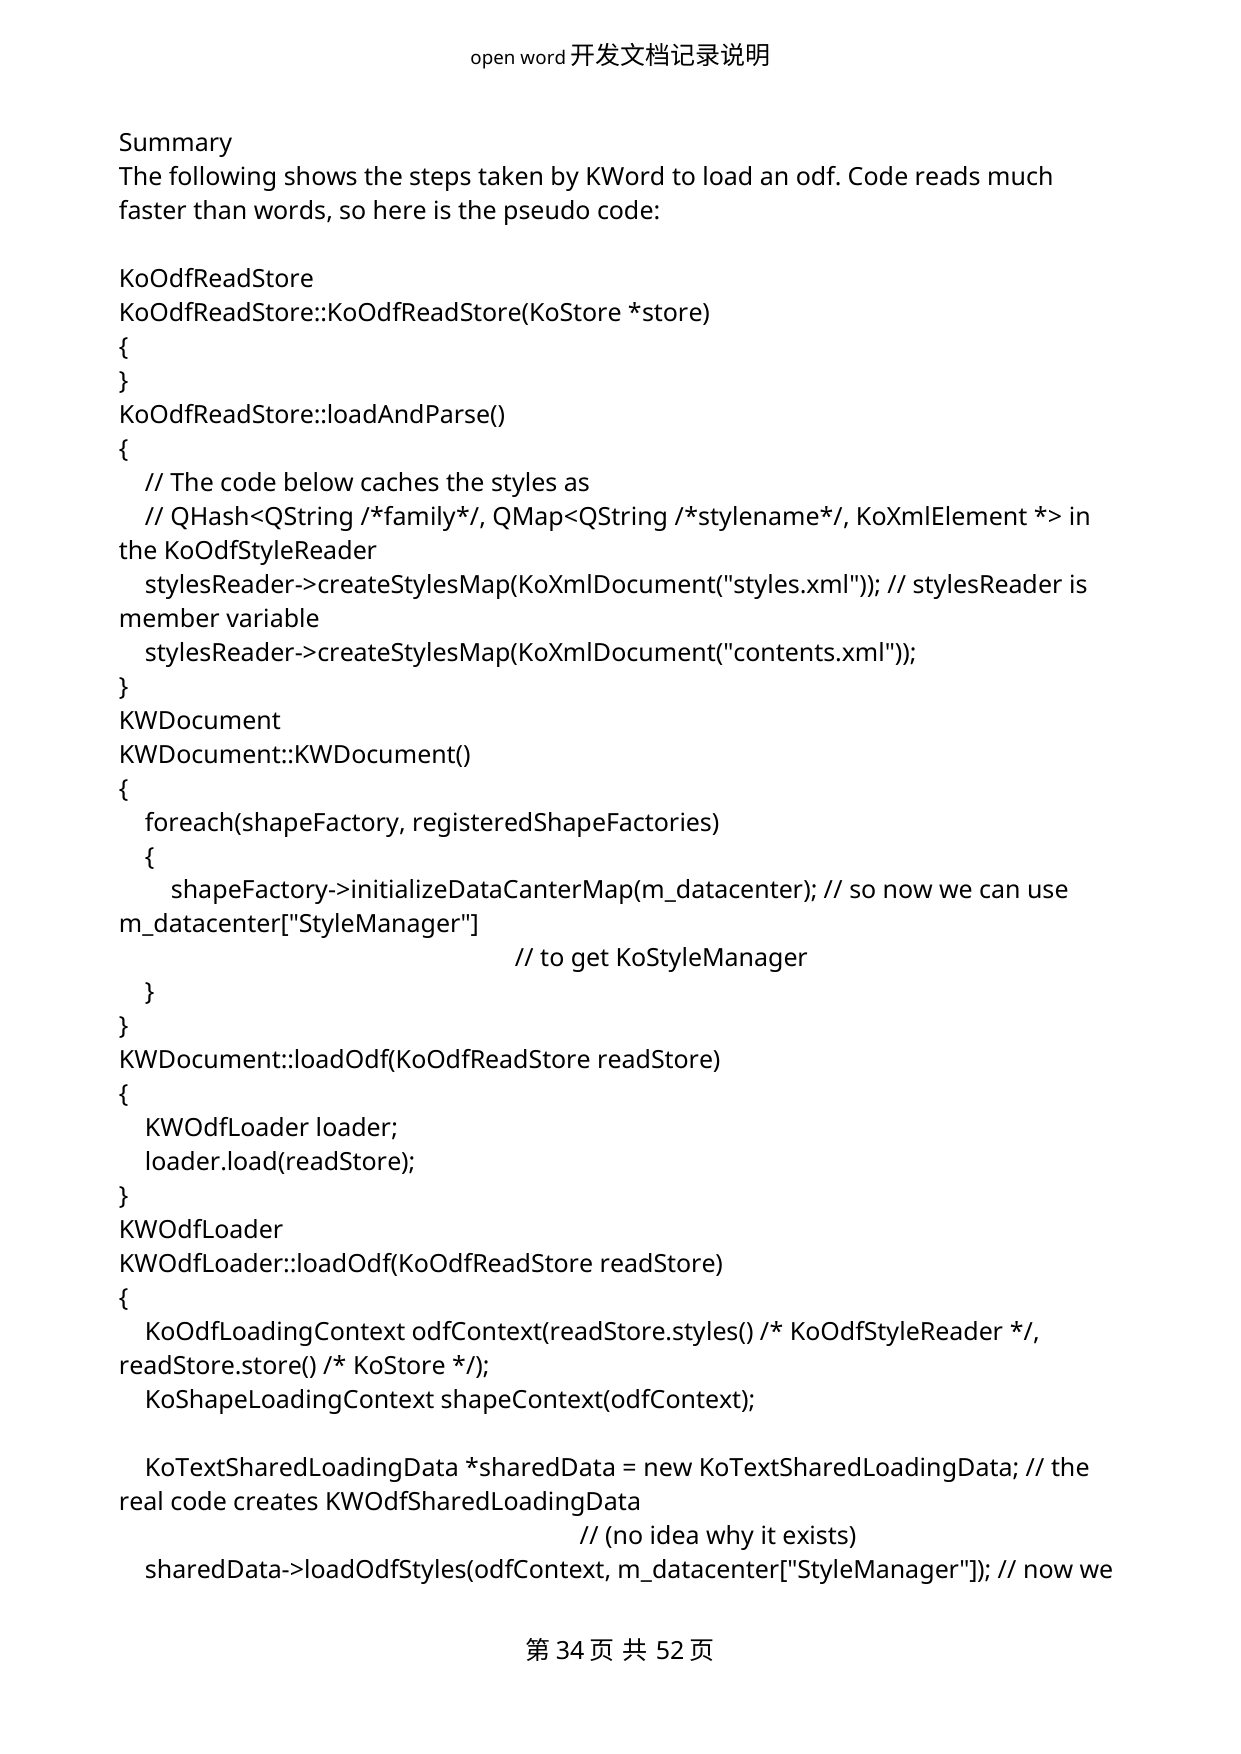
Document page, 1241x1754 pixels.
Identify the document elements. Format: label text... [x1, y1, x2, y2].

text } [119, 669, 1121, 703]
text KWOdfLoader::loadOdf(KoOdfReadStore readStore) [119, 1246, 1121, 1280]
text stylesReader->createStylesMap(KoXmlDocument("styles.xml")); // stylesReader is member variable [119, 567, 1121, 635]
text { [119, 1076, 1121, 1110]
text // QHash<QString /*family*/, QMap<QString /*stylename*/, KoXmlElement *> in the KoOdfStyleReader [119, 499, 1121, 567]
text } [119, 1178, 1121, 1212]
text KoOdfReadStore [119, 261, 1121, 295]
text foreach(shapeFactory, registeredShapeFactories) [119, 804, 1121, 838]
text KoOdfLoadingContext odfContext(readStore.styles() /* KoOdfStyleReader */, readStore.store() /* KoStore */); [119, 1314, 1121, 1382]
text // (no idea why it exists) [119, 1518, 1121, 1552]
text KWDocument [119, 703, 1121, 737]
text sharedData->loadOdfStyles(odfContext, m_datacenter["StyleManager"]); // now we [119, 1552, 1121, 1586]
text KWDocument::loadOdf(KoOdfReadStore readStore) [119, 1042, 1121, 1076]
text The following shows the steps taken by KWord to load an odf. Code reads much faster than words, so here is the pseudo code: [119, 159, 1121, 227]
text // to get KoStyleManager [119, 940, 1121, 974]
text } [119, 363, 1121, 397]
text { [119, 771, 1121, 804]
text shapeFactory->initializeDataCanterMap(m_datacenter); // so now we can use m_datacenter["StyleManager"] [119, 872, 1121, 940]
text { [119, 838, 1121, 872]
text KoShapeLoadingContext shapeContext(odfContext); [119, 1382, 1121, 1416]
text { [119, 1280, 1121, 1314]
text } [119, 1008, 1121, 1042]
text { [119, 329, 1121, 363]
text Summary [119, 125, 1121, 159]
text KWDocument::KWDocument() [119, 737, 1121, 771]
text KWOdfLoader [119, 1212, 1121, 1246]
text loader.load(readStore); [119, 1144, 1121, 1178]
text } [119, 974, 1121, 1008]
text KoOdfReadStore::KoOdfReadStore(KoStore *store) [119, 295, 1121, 329]
text { [119, 431, 1121, 465]
text KoTextSharedLoadingData *sharedData = new KoTextSharedLoadingData; // the real code creates KWOdfSharedLoadingData [119, 1450, 1121, 1518]
text stylesReader->createStylesMap(KoXmlDocument("contents.xml")); [119, 635, 1121, 669]
text KWOdfLoader loader; [119, 1110, 1121, 1144]
text // The code below caches the styles as [119, 465, 1121, 499]
text KoOdfReadStore::loadAndParse() [119, 397, 1121, 431]
